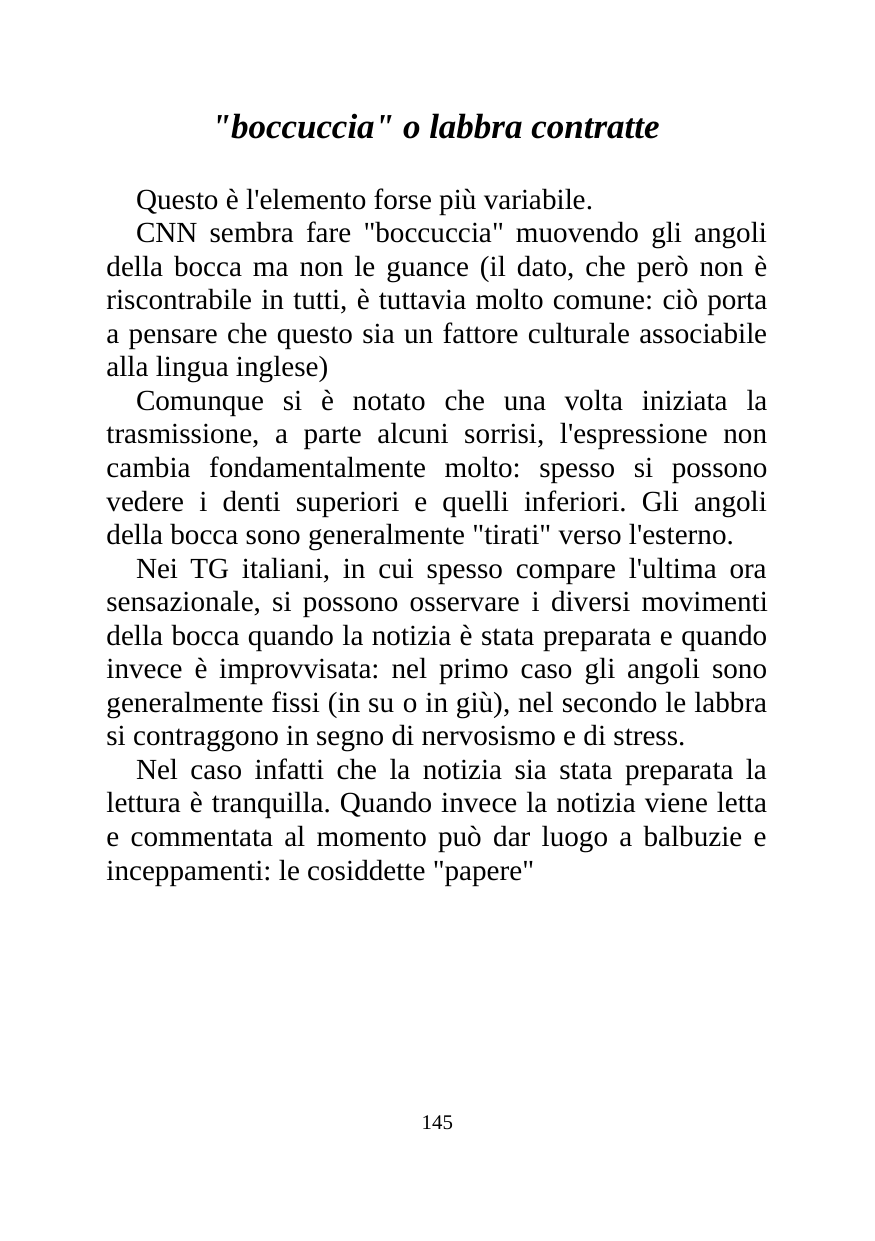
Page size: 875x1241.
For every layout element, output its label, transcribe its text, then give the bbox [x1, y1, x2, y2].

text Comunque si è notato che una volta iniziata la trasmissione, a parte alcuni sorrisi, l'espressione non cambia fondamentalmente molto: spesso si possono vedere i denti superiori e quelli inferiori. Gli angoli della bocca sono generalmente "tirati" verso l'esterno. [106, 383, 768, 551]
text Nei TG italiani, in cui spesso compare l'ultima ora sensazionale, si possono osservare i diversi movimenti della bocca quando la notizia è stata preparata e quando invece è improvvisata: nel primo caso gli angoli sono generalmente fissi (in su o in giù), nel secondo le labbra si contraggono in segno di nervosismo e di stress. [106, 551, 768, 752]
text Questo è l'elemento forse più variabile. [106, 182, 768, 215]
text Nel caso infatti che la notizia sia stata preparata la lettura è tranquilla. Quando invece la notizia viene letta e commentata al momento può dar luogo a balbuzie e inceppamenti: le cosiddette "papere" [106, 752, 768, 886]
subtitle "boccuccia" o labbra contratte [106, 106, 768, 146]
text CNN sembra fare "boccuccia" muovendo gli angoli della bocca ma non le guance (il dato, che però non è riscontrabile in tutti, è tuttavia molto comune: ciò porta a pensare che questo sia un fattore culturale associabile alla lingua inglese) [106, 215, 768, 383]
